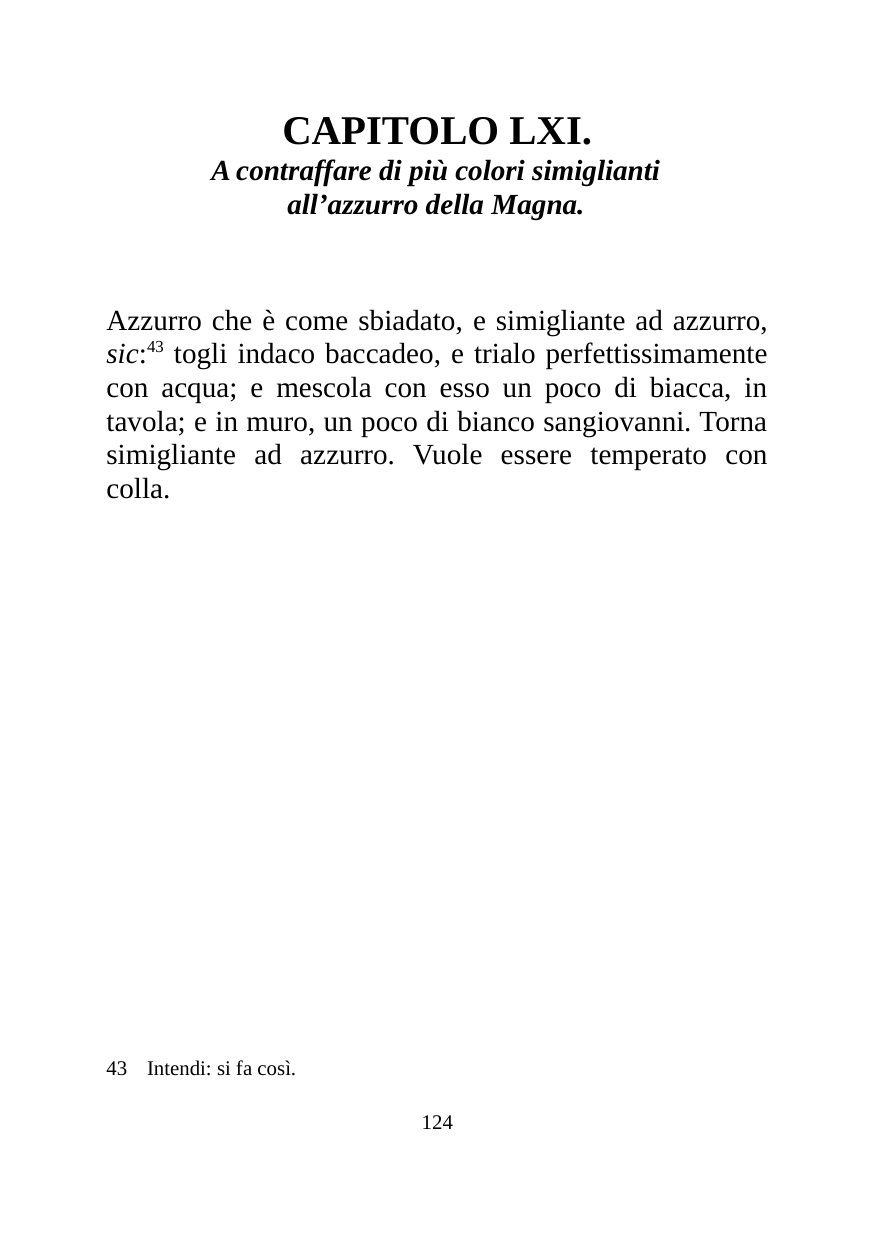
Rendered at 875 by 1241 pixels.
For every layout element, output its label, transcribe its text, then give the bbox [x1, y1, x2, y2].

text Intendi: si fa così. [106, 1056, 768, 1080]
text Azzurro che è come sbiadato, e simigliante ad azzurro, sic: togli indaco baccadeo, e trialo perfettissimamente con acqua; e mescola con esso un poco di biacca, in tavola; e in muro, un poco di bianco sangiovanni. Torna simigliante ad azzurro. Vuole essere temperato con colla. [106, 303, 768, 504]
subtitle CAPITOLO LXI. A contraffare di più colori simiglianti all’azzurro della Magna. [165, 106, 709, 220]
